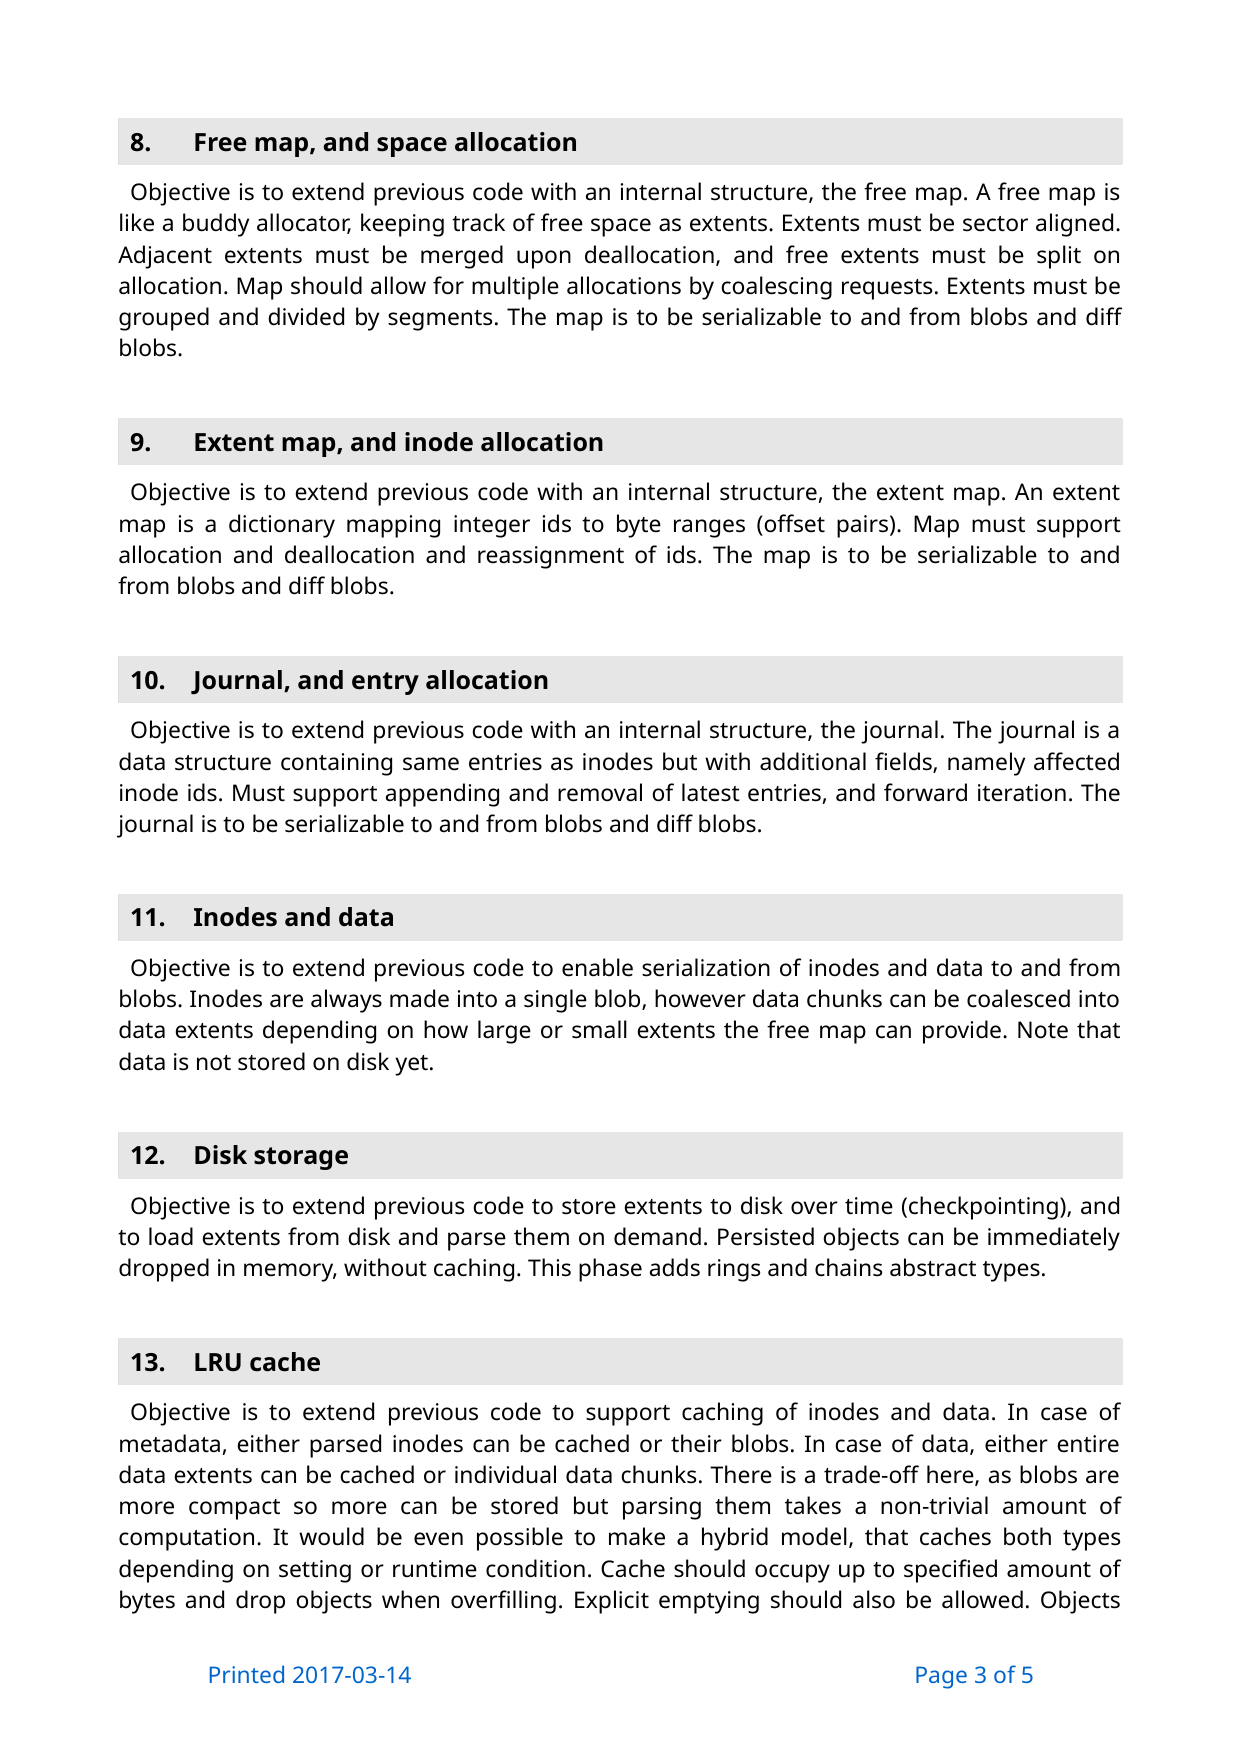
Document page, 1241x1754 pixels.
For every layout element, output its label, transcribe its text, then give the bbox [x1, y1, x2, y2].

text Objective is to extend previous code with an internal structure, the free map. A free map is like a buddy allocator, keeping track of free space as extents. Extents must be sector aligned. Adjacent extents must be merged upon deallocation, and free extents must be split on allocation. Map should allow for multiple allocations by coalescing requests. Extents must be grouped and divided by segments. The map is to be serializable to and from blobs and diff blobs. [118, 176, 1122, 363]
text Objective is to extend previous code with an internal structure, the journal. The journal is a data structure containing same entries as inodes but with additional fields, namely affected inode ids. Must support appending and removal of latest entries, and forward iteration. The journal is to be serializable to and from blobs and diff blobs. [118, 714, 1122, 839]
subtitle Free map, and space allocation [119, 119, 1122, 164]
text Objective is to extend previous code with an internal structure, the extent map. An extent map is a dictionary mapping integer ids to byte ranges (offset pairs). Map must support allocation and deallocation and reassignment of ids. The map is to be serializable to and from blobs and diff blobs. [118, 476, 1122, 601]
text Objective is to extend previous code to enable serialization of inodes and data to and from blobs. Inodes are always made into a single blob, however data chunks can be coalesced into data extents depending on how large or small extents the free map can provide. Note that data is not stored on disk yet. [118, 952, 1122, 1077]
text Objective is to extend previous code to store extents to disk over time (checkpointing), and to load extents from disk and parse them on demand. Persisted objects can be immediately dropped in memory, without caching. This phase adds rings and chains abstract types. [118, 1190, 1122, 1283]
subtitle Inodes and data [119, 895, 1122, 940]
subtitle Extent map, and inode allocation [119, 420, 1122, 464]
subtitle Disk storage [119, 1133, 1122, 1178]
subtitle LRU cache [119, 1340, 1122, 1384]
text Objective is to extend previous code to support caching of inodes and data. In case of metadata, either parsed inodes can be cached or their blobs. In case of data, either entire data extents can be cached or individual data chunks. There is a trade-off here, as blobs are more compact so more can be stored but parsing them takes a non-trivial amount of computation. It would be even possible to make a hybrid model, that caches both types depending on setting or runtime condition. Cache should occupy up to specified amount of bytes and drop objects when overfilling. Explicit emptying should also be allowed. Objects [118, 1396, 1122, 1615]
subtitle Journal, and entry allocation [119, 657, 1122, 702]
